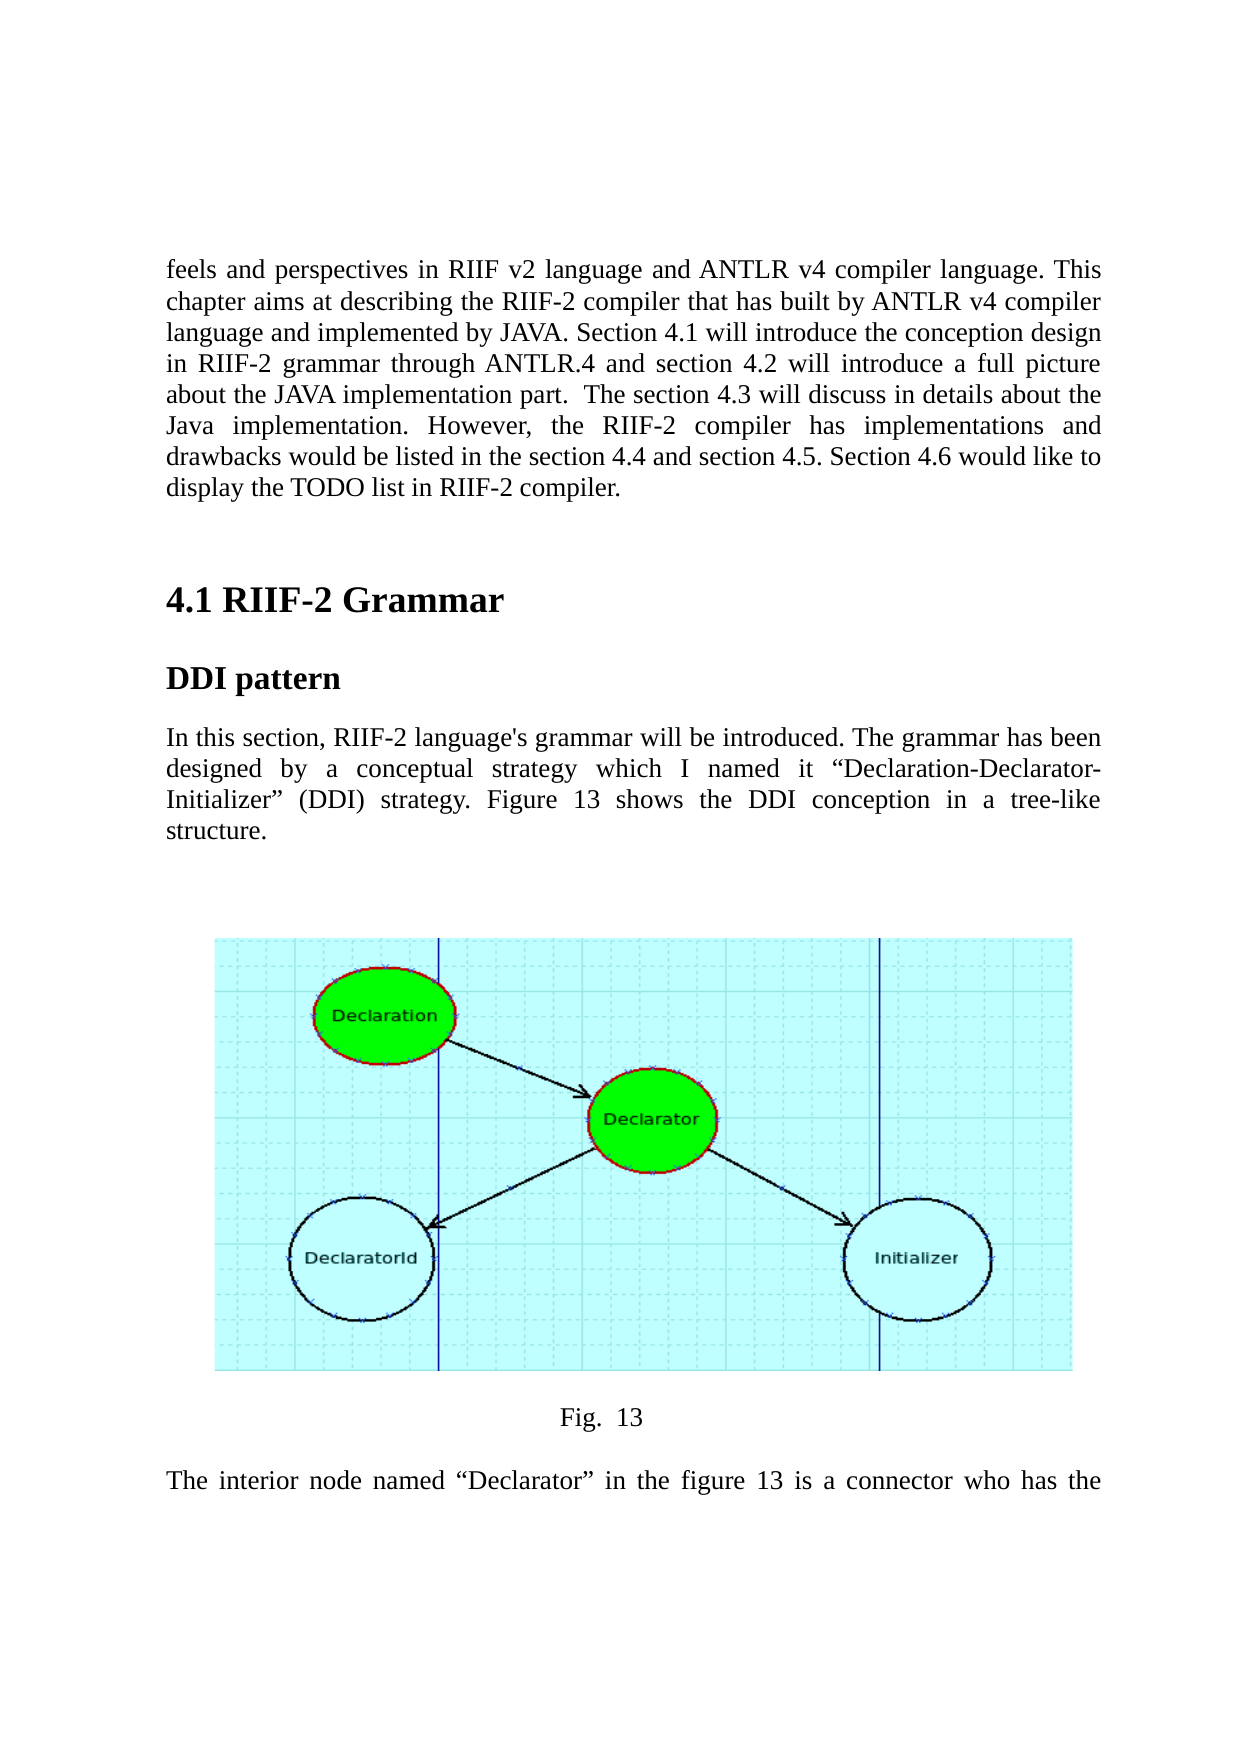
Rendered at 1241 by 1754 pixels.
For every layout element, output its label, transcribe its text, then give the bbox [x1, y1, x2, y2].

text DDI pattern [166, 658, 1103, 697]
picture [214, 938, 1073, 1371]
text In this section, RIIF-2 language's grammar will be introduced. The grammar has been designed by a conceptual strategy which I named it “Declaration-Declarator-Initializer” (DDI) strategy. Figure 13 shows the DDI conception in a tree-like structure. [166, 721, 1103, 845]
text The interior node named “Declarator” in the figure 13 is a connector who has the [166, 1464, 1103, 1495]
text 4.1 RIIF-2 Grammar [166, 577, 1103, 620]
text Fig. 13 [166, 1402, 1103, 1433]
text feels and perspectives in RIIF v2 language and ANTLR v4 compiler language. This chapter aims at describing the RIIF-2 compiler that has built by ANTLR v4 compiler language and implemented by JAVA. Section 4.1 will introduce the conception design in RIIF-2 grammar through ANTLR.4 and section 4.2 will introduce a full picture about the JAVA implementation part. The section 4.3 will discuss in details about the Java implementation. However, the RIIF-2 compiler has implementations and drawbacks would be listed in the section 4.4 and section 4.5. Section 4.6 would like to display the TODO list in RIIF-2 compiler. [166, 253, 1103, 503]
